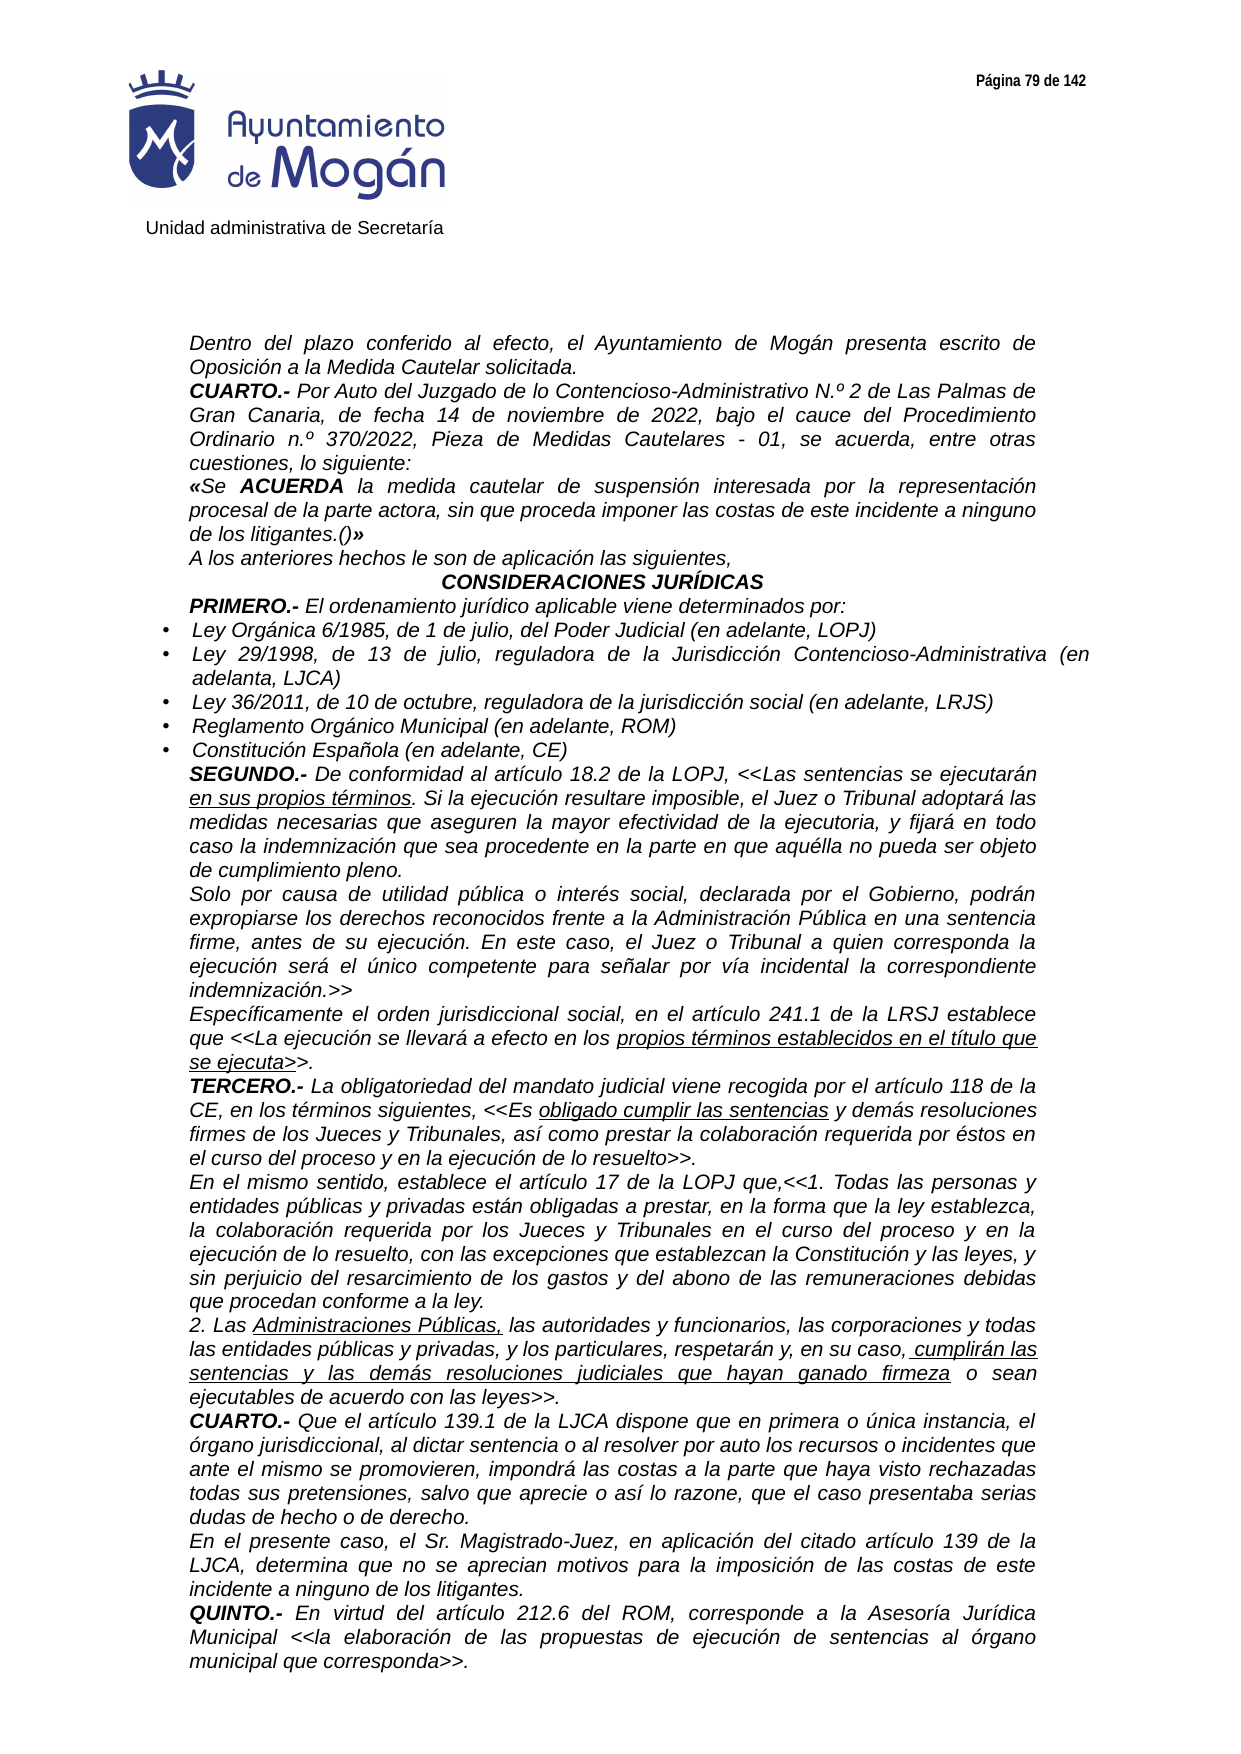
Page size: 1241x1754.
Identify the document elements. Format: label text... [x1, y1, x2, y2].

text 2. Las Administraciones Públicas, las autoridades y funcionarios, las corporaciones y todas las entidades públicas y privadas, y los particulares, respetarán y, en su caso, cumplirán las sentencias y las demás resoluciones judiciales que hayan ganado firmeza o sean ejecutables de acuerdo con las leyes>>. [189, 1313, 1039, 1409]
text CUARTO.- Que el artículo 139.1 de la LJCA dispone que en primera o única instancia, el órgano jurisdiccional, al dictar sentencia o al resolver por auto los recursos o incidentes que ante el mismo se promovieren, impondrá las costas a la parte que haya visto rechazadas todas sus pretensiones, salvo que aprecie o así lo razone, que el caso presentaba serias dudas de hecho o de derecho. [189, 1409, 1039, 1529]
text En el mismo sentido, establece el artículo 17 de la LOPJ que,<<1. Todas las personas y entidades públicas y privadas están obligadas a prestar, en la forma que la ley establezca, la colaboración requerida por los Jueces y Tribunales en el curso del proceso y en la ejecución de lo resuelto, con las excepciones que establezcan la Constitución y las leyes, y sin perjuicio del resarcimiento de los gastos y del abono de las remuneraciones debidas que procedan conforme a la ley. [189, 1169, 1039, 1313]
picture [128, 70, 445, 206]
text Dentro del plazo conferido al efecto, el Ayuntamiento de Mogán presenta escrito de Oposición a la Medida Cautelar solicitada. [189, 331, 1039, 378]
text A los anteriores hechos le son de aplicación las siguientes, [189, 546, 1039, 570]
list Ley 36/2011, de 10 de octubre, reguladora de la jurisdicción social (en adelante, LRJS) [162, 690, 1092, 714]
text CUARTO.- Por Auto del Juzgado de lo Contencioso-Administrativo N.º 2 de Las Palmas de Gran Canaria, de fecha 14 de noviembre de 2022, bajo el cauce del Procedimiento Ordinario n.º 370/2022, Pieza de Medidas Cautelares - 01, se acuerda, entre otras cuestiones, lo siguiente: [189, 378, 1039, 474]
text CONSIDERACIONES JURÍDICAS [118, 570, 1092, 594]
list Constitución Española (en adelante, CE) [162, 738, 1092, 762]
text TERCERO.- La obligatoriedad del mandato judicial viene recogida por el artículo 118 de la CE, en los términos siguientes, <<Es obligado cumplir las sentencias y demás resoluciones firmes de los Jueces y Tribunales, así como prestar la colaboración requerida por éstos en el curso del proceso y en la ejecución de lo resuelto>>. [189, 1074, 1039, 1169]
text «Se ACUERDA la medida cautelar de suspensión interesada por la representación procesal de la parte actora, sin que proceda imponer las costas de este incidente a ninguno de los litigantes.()» [189, 474, 1039, 546]
list Ley 29/1998, de 13 de julio, reguladora de la Jurisdicción Contencioso-Administrativa (en adelanta, LJCA) [162, 642, 1092, 690]
text PRIMERO.- El ordenamiento jurídico aplicable viene determinados por: [189, 594, 1033, 618]
text En el presente caso, el Sr. Magistrado-Juez, en aplicación del citado artículo 139 de la LJCA, determina que no se aprecian motivos para la imposición de las costas de este incidente a ninguno de los litigantes. [189, 1529, 1039, 1601]
text SEGUNDO.- De conformidad al artículo 18.2 de la LOPJ, <<Las sentencias se ejecutarán en sus propios términos. Si la ejecución resultare imposible, el Juez o Tribunal adoptará las medidas necesarias que aseguren la mayor efectividad de la ejecutoria, y fijará en todo caso la indemnización que sea procedente en la parte en que aquélla no pueda ser objeto de cumplimiento pleno. [189, 762, 1039, 882]
text Solo por causa de utilidad pública o interés social, declarada por el Gobierno, podrán expropiarse los derechos reconocidos frente a la Administración Pública en una sentencia firme, antes de su ejecución. En este caso, el Juez o Tribunal a quien corresponda la ejecución será el único competente para señalar por vía incidental la correspondiente indemnización.>> [189, 882, 1039, 1002]
text Específicamente el orden jurisdiccional social, en el artículo 241.1 de la LRSJ establece que <<La ejecución se llevará a efecto en los propios términos establecidos en el título que se ejecuta>>. [189, 1002, 1039, 1074]
text QUINTO.- En virtud del artículo 212.6 del ROM, corresponde a la Asesoría Jurídica Municipal <<la elaboración de las propuestas de ejecución de sentencias al órgano municipal que corresponda>>. [189, 1601, 1039, 1673]
list Ley Orgánica 6/1985, de 1 de julio, del Poder Judicial (en adelante, LOPJ) [162, 618, 1092, 642]
list Reglamento Orgánico Municipal (en adelante, ROM) [162, 714, 1092, 738]
